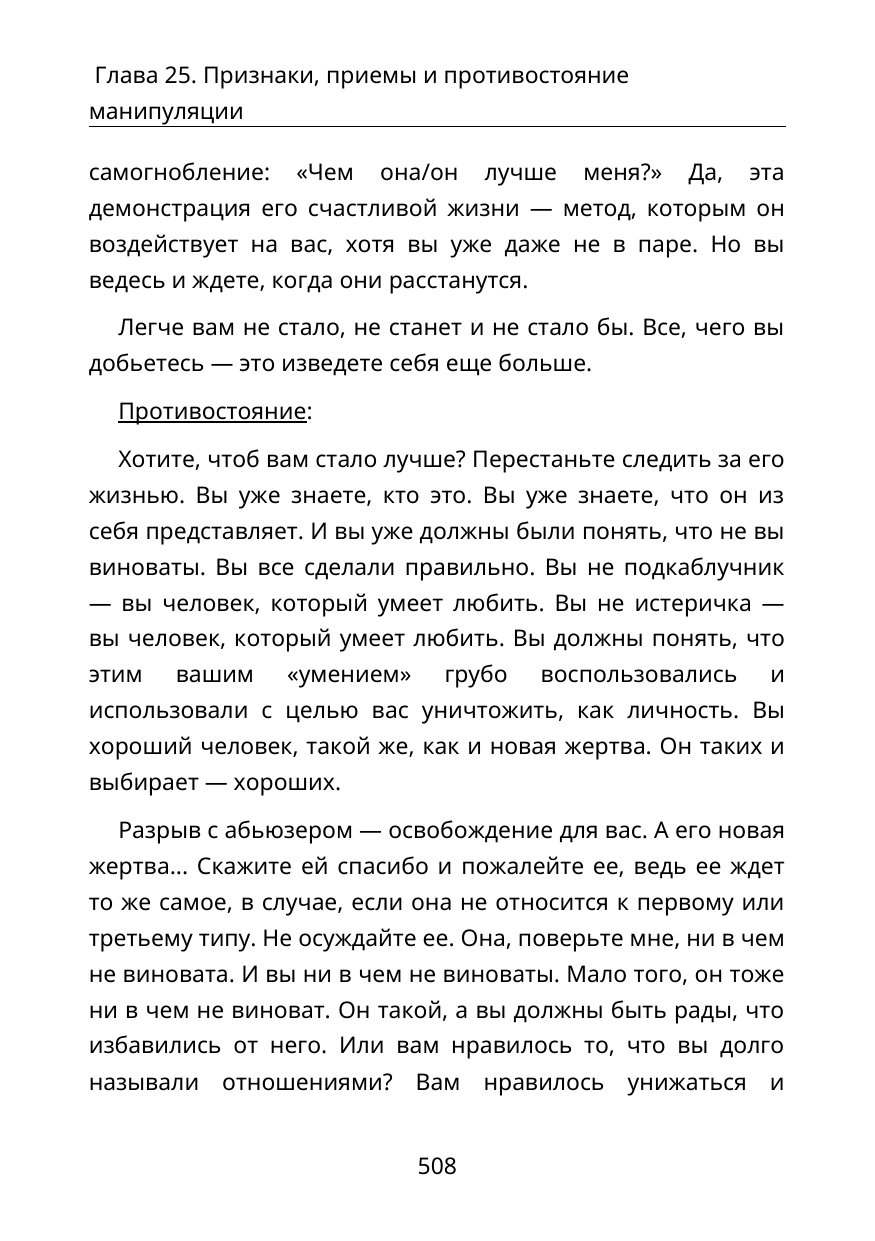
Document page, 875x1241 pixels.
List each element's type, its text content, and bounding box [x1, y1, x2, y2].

text Легче вам не стало, не станет и не стало бы. Все, чего вы добьетесь — это изведете себя еще больше. [88, 311, 786, 378]
text Противостояние: [88, 395, 786, 426]
text Разрыв с абьюзером — освобождение для вас. А его новая жертва... Скажите ей спасибо и пожалейте ее, ведь ее ждет то же самое, в случае, если она не относится к первому или третьему типу. Не осуждайте ее. Она, поверьте мне, ни в чем не виновата. И вы ни в чем не виноваты. Мало того, он тоже ни в чем не виноват. Он такой, а вы должны быть рады, что избавились от него. Или вам нравилось то, что вы долго называли отношениями? Вам нравилось унижаться и [88, 814, 786, 1097]
text Хотите, чтоб вам стало лучше? Перестаньте следить за его жизнью. Вы уже знаете, кто это. Вы уже знаете, что он из себя представляет. И вы уже должны были понять, что не вы виноваты. Вы все сделали правильно. Вы не подкаблучник — вы человек, который умеет любить. Вы не истеричка — вы человек, который умеет любить. Вы должны понять, что этим вашим «умением» грубо воспользовались и использовали с целью вас уничтожить, как личность. Вы хороший человек, такой же, как и новая жертва. Он таких и выбирает — хороших. [88, 443, 786, 797]
text самогнобление: «Чем она/он лучше меня?» Да, эта демонстрация его счастливой жизни — метод, которым он воздействует на вас, хотя вы уже даже не в паре. Но вы ведесь и ждете, когда они расстанутся. [88, 156, 786, 295]
